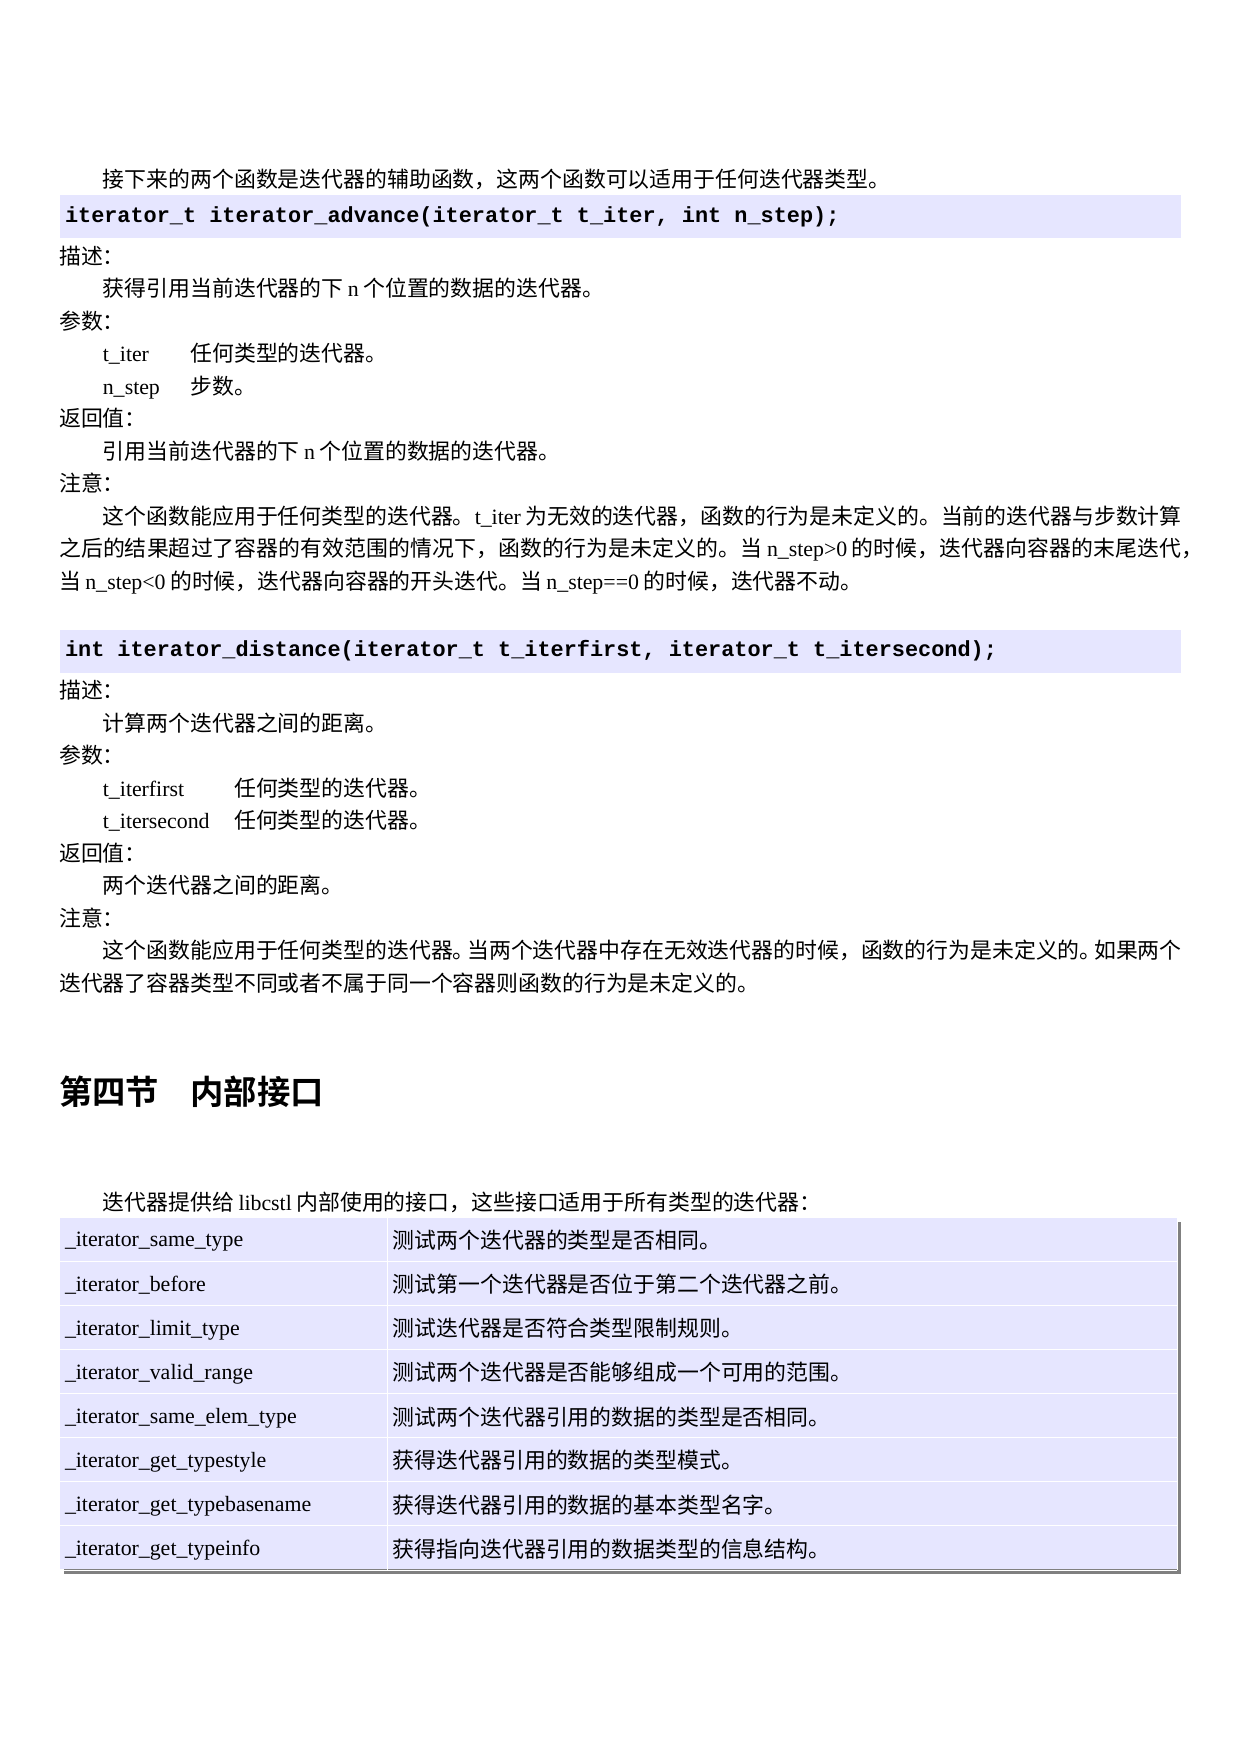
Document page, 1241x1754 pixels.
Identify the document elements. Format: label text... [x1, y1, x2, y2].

text t_iter 任何类型的迭代器。 [59, 336, 1181, 368]
text n_step 步数。 [59, 368, 1181, 401]
text 两个迭代器之间的距离。 [59, 868, 1181, 900]
table_header _iterator_same_type [60, 1218, 387, 1261]
table_cell _iterator_before [60, 1262, 387, 1305]
table_cell 获得迭代器引用的数据的基本类型名字。 [388, 1482, 1177, 1525]
text 获得引用当前迭代器的下n个位置的数据的迭代器。 [59, 271, 1181, 303]
text 接下来的两个函数是迭代器的辅助函数，这两个函数可以适用于任何迭代器类型。 [59, 162, 1181, 194]
text t_iterfirst 任何类型的迭代器。 [59, 770, 1181, 803]
table_cell _iterator_same_elem_type [60, 1394, 387, 1437]
text 迭代器提供给libcstl内部使用的接口，这些接口适用于所有类型的迭代器： [59, 1184, 1181, 1217]
table_cell 获得指向迭代器引用的数据类型的信息结构。 [388, 1526, 1177, 1569]
text 引用当前迭代器的下n个位置的数据的迭代器。 [59, 433, 1181, 466]
table_header int iterator_distance(iterator_t t_iterfirst, iterator_t t_itersecond); [60, 630, 1181, 673]
text 参数： [59, 303, 1181, 336]
text 返回值： [59, 835, 1181, 868]
text 这个函数能应用于任何类型的迭代器。当两个迭代器中存在无效迭代器的时候，函数的行为是未定义的。如果两个迭代器了容器类型不同或者不属于同一个容器则函数的行为是未定义的。 [59, 933, 1181, 998]
text 描述： [59, 240, 1181, 271]
table_header 测试两个迭代器的类型是否相同。 [388, 1218, 1177, 1261]
text 注意： [59, 466, 1181, 498]
table_cell _iterator_get_typeinfo [60, 1526, 387, 1569]
table_cell _iterator_limit_type [60, 1306, 387, 1349]
table_cell 测试迭代器是否符合类型限制规则。 [388, 1306, 1177, 1349]
table_header iterator_t iterator_advance(iterator_t t_iter, int n_step); [60, 195, 1181, 238]
text t_itersecond 任何类型的迭代器。 [59, 803, 1181, 835]
table_cell _iterator_get_typestyle [60, 1438, 387, 1481]
table_cell 测试两个迭代器引用的数据的类型是否相同。 [388, 1394, 1177, 1437]
text 描述： [59, 674, 1181, 705]
text 返回值： [59, 401, 1181, 433]
table_cell 测试两个迭代器是否能够组成一个可用的范围。 [388, 1350, 1177, 1393]
text 计算两个迭代器之间的距离。 [59, 705, 1181, 738]
table_cell _iterator_get_typebasename [60, 1482, 387, 1525]
text 参数： [59, 738, 1181, 770]
table_cell _iterator_valid_range [60, 1350, 387, 1393]
text 这个函数能应用于任何类型的迭代器。t_iter为无效的迭代器，函数的行为是未定义的。当前的迭代器与步数计算之后的结果超过了容器的有效范围的情况下，函数的行为是未定义的。当n_step>0的时候，迭代器向容器的末尾迭代，当n_step<0的时候，迭代器向容器的开头迭代。当n_step==0的时候，迭代器不动。 [59, 498, 1181, 596]
table_cell 获得迭代器引用的数据的类型模式。 [388, 1438, 1177, 1481]
subtitle 内部接口 [59, 1057, 1181, 1122]
text 注意： [59, 900, 1181, 933]
table_cell 测试第一个迭代器是否位于第二个迭代器之前。 [388, 1262, 1177, 1305]
